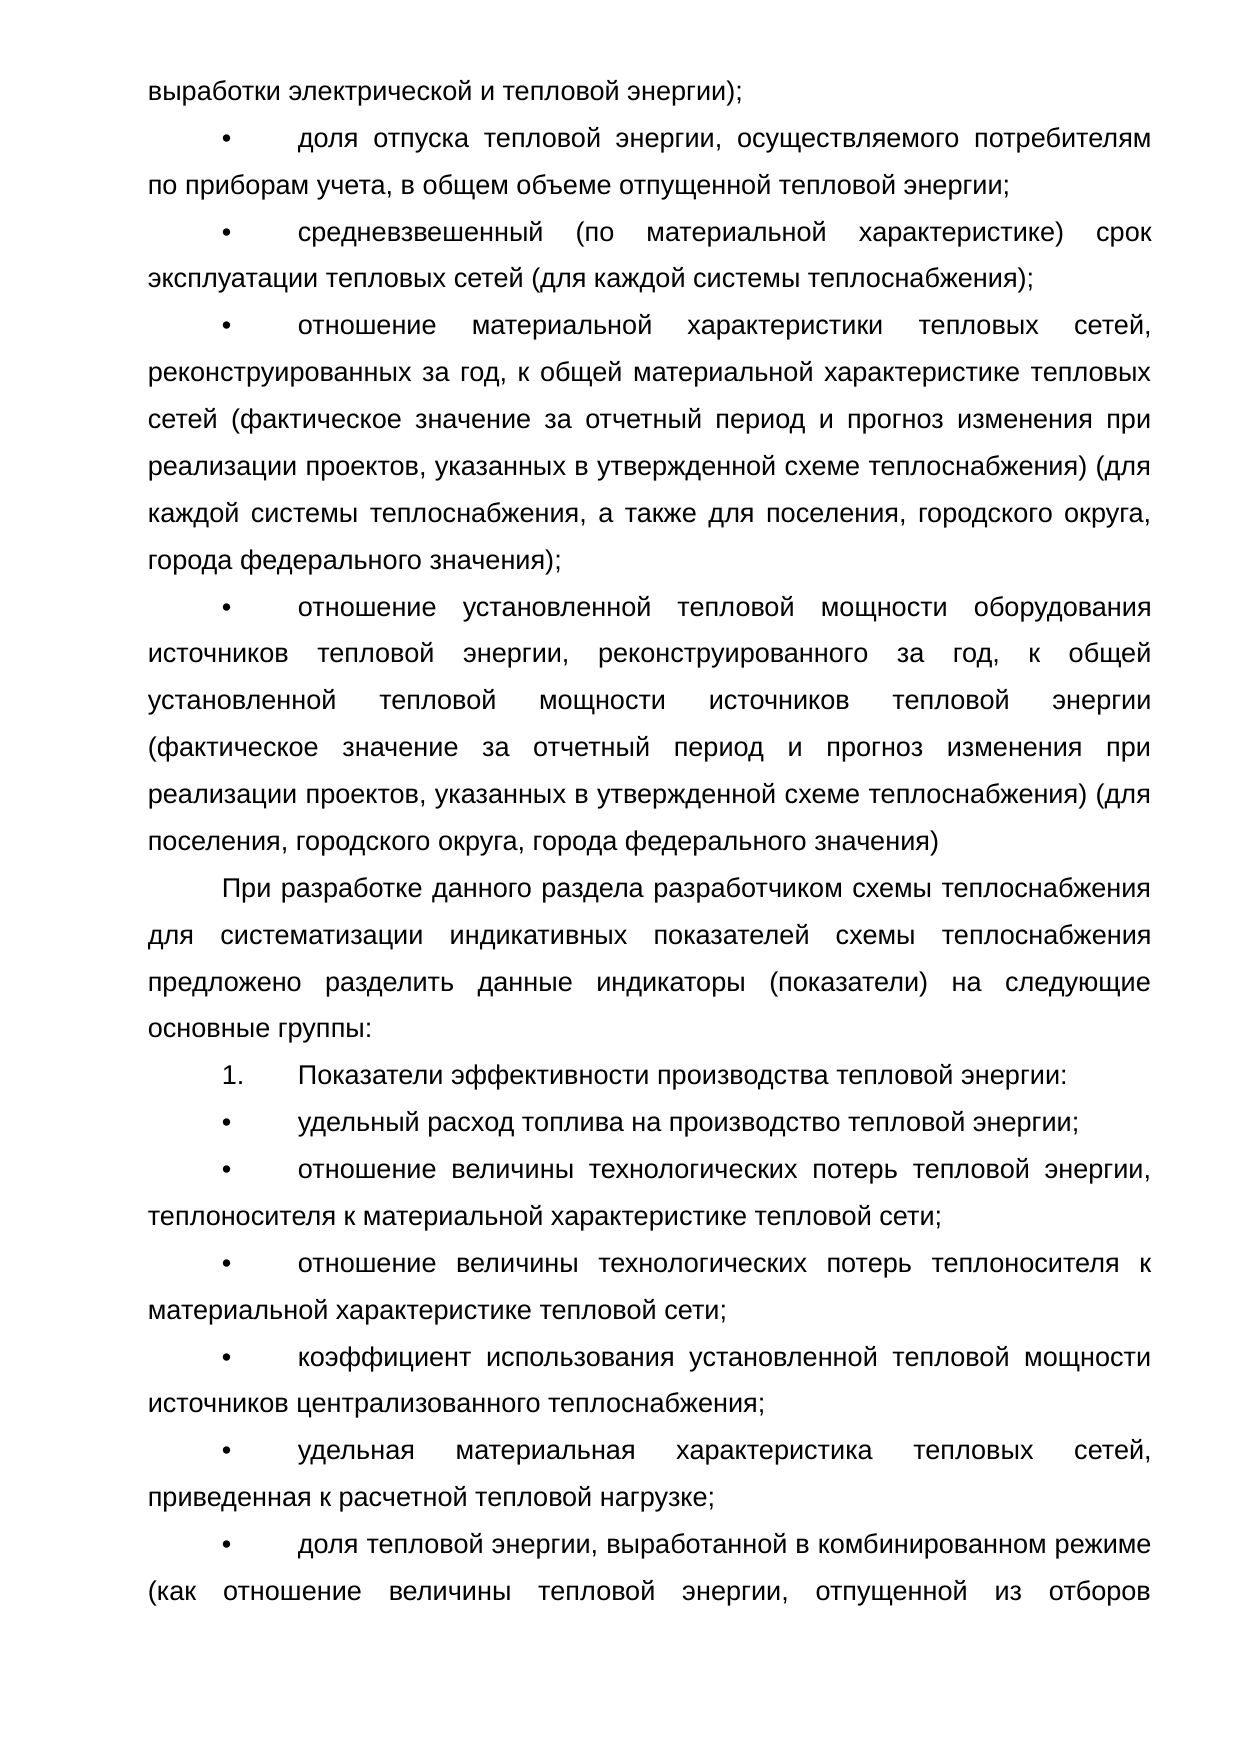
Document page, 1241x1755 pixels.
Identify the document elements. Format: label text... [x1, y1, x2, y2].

text При разработке данного раздела разработчиком схемы теплоснабжения для систематизации индикативных показателей схемы теплоснабжения предложено разделить данные индикаторы (показатели) на следующие основные группы: [148, 872, 1152, 1044]
text • средневзвешенный (по материальной характеристике) срок эксплуатации тепловых сетей (для каждой системы теплоснабжения); [148, 216, 1152, 294]
text • коэффициент использования установленной тепловой мощности источников централизованного теплоснабжения; [148, 1341, 1152, 1419]
text • удельная материальная характеристика тепловых сетей, приведенная к расчетной тепловой нагрузке; [148, 1434, 1152, 1512]
text выработки электрической и тепловой энергии); [148, 75, 1152, 106]
text 1. Показатели эффективности производства тепловой энергии: [148, 1059, 1152, 1091]
text • отношение величины технологических потерь тепловой энергии, теплоносителя к материальной характеристике тепловой сети; [148, 1153, 1152, 1231]
text • удельный расход топлива на производство тепловой энергии; [148, 1106, 1152, 1137]
text • доля отпуска тепловой энергии, осуществляемого потребителям по приборам учета, в общем объеме отпущенной тепловой энергии; [148, 122, 1152, 200]
text • доля тепловой энергии, выработанной в комбинированном режиме (как отношение величины тепловой энергии, отпущенной из отборов [148, 1528, 1152, 1606]
text • отношение величины технологических потерь теплоносителя к материальной характеристике тепловой сети; [148, 1247, 1152, 1325]
text • отношение материальной характеристики тепловых сетей, реконструированных за год, к общей материальной характеристике тепловых сетей (фактическое значение за отчетный период и прогноз изменения при реализации проектов, указанных в утвержденной схеме теплоснабжения) (для каждой системы теплоснабжения, а также для поселения, городского округа, города федерального значения); [148, 309, 1152, 575]
text • отношение установленной тепловой мощности оборудования источников тепловой энергии, реконструированного за год, к общей установленной тепловой мощности источников тепловой энергии (фактическое значение за отчетный период и прогноз изменения при реализации проектов, указанных в утвержденной схеме теплоснабжения) (для поселения, городского округа, города федерального значения) [148, 591, 1152, 856]
